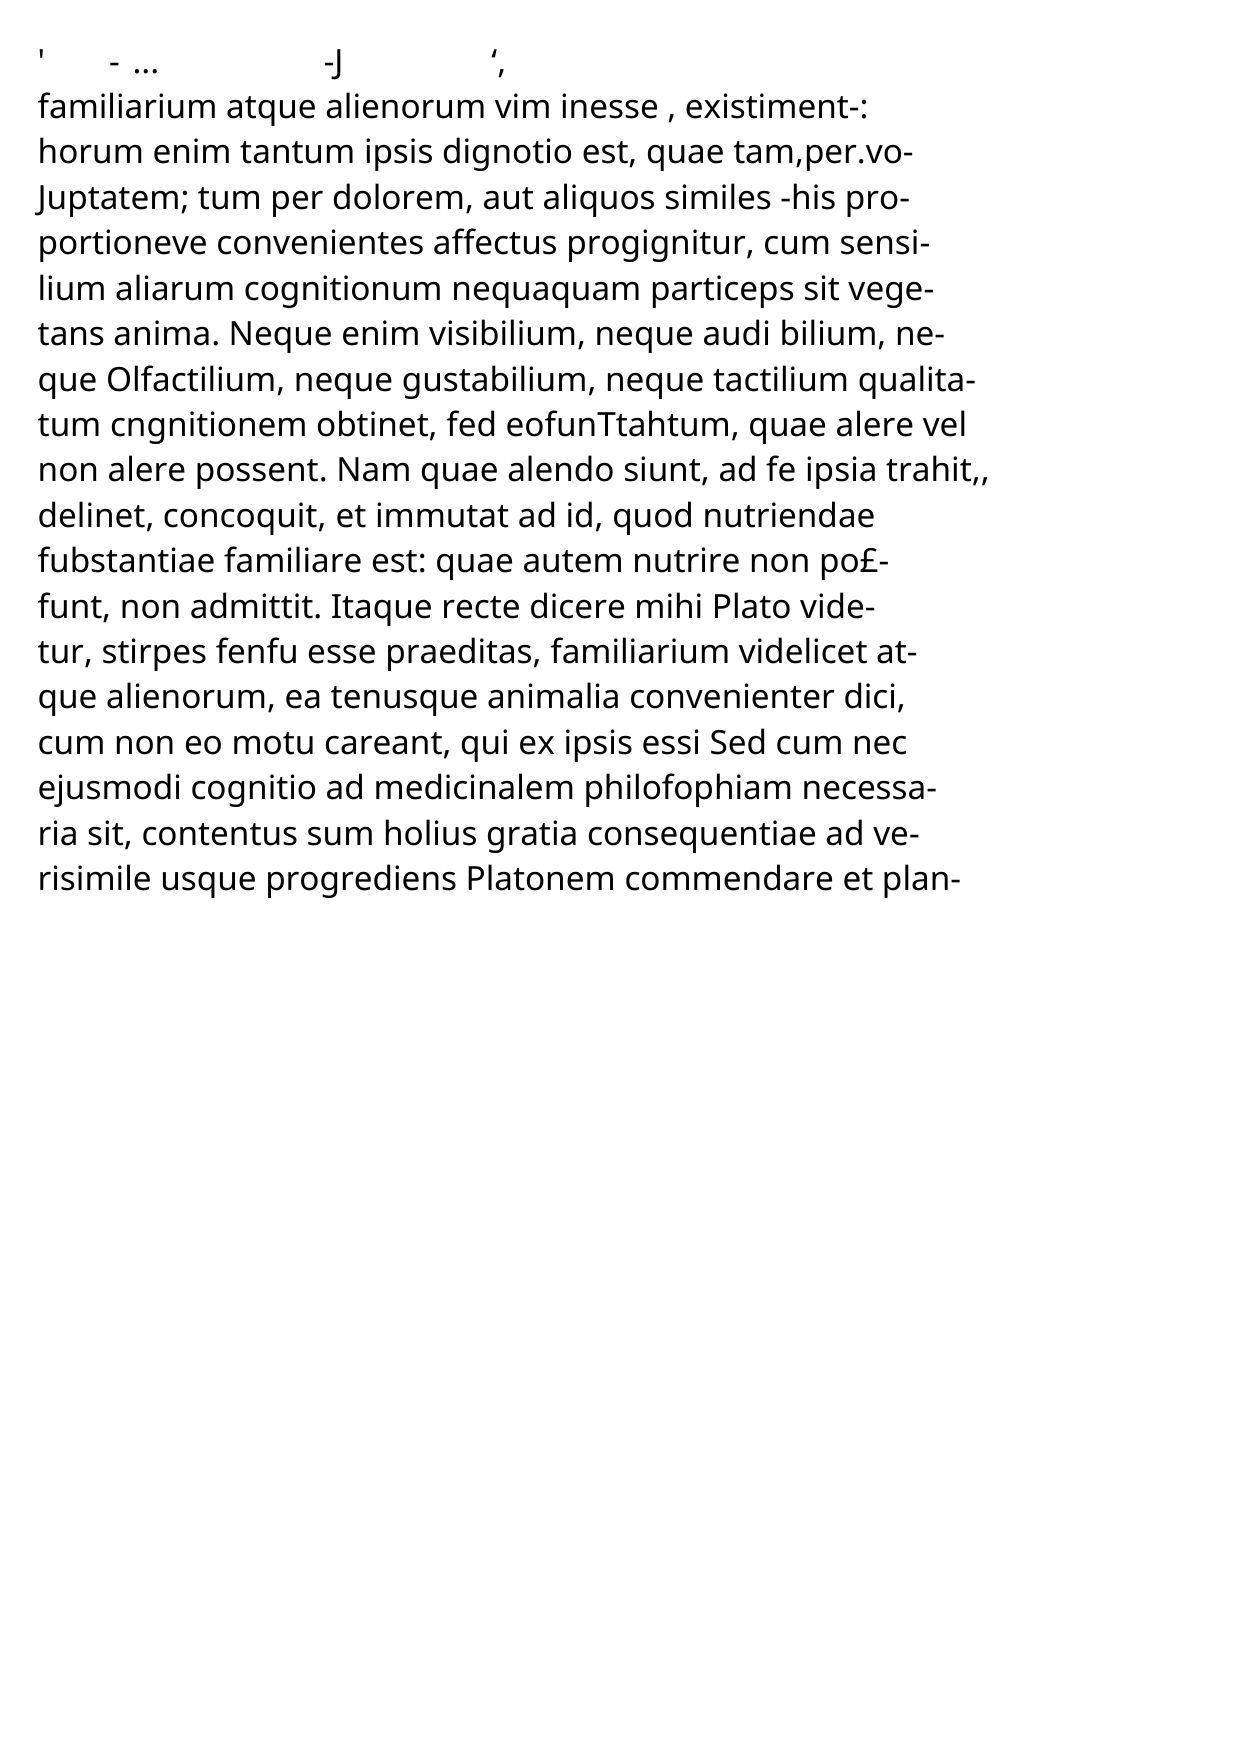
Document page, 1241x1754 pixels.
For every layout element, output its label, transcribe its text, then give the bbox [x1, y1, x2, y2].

text familiarium atque alienorum vim inesse , existiment-: horum enim tantum ipsis dignotio est, quae tam,per.vo- Juptatem; tum per dolorem, aut aliquos similes -his pro- portioneve convenientes affectus progignitur, cum sensi- lium aliarum cognitionum nequaquam particeps sit vege- tans anima. Neque enim visibilium, neque audi bilium, ne- que Olfactilium, neque gustabilium, neque tactilium qualita- tum cngnitionem obtinet, fed eofunTtahtum, quae alere vel non alere possent. Nam quae alendo siunt, ad fe ipsia trahit,, delinet, concoquit, et immutat ad id, quod nutriendae fubstantiae familiare est: quae autem nutrire non po£- funt, non admittit. Itaque recte dicere mihi Plato vide- tur, stirpes fenfu esse praeditas, familiarium videlicet at- que alienorum, ea tenusque animalia convenienter dici, cum non eo motu careant, qui ex ipsis essi Sed cum nec ejusmodi cognitio ad medicinalem philofophiam necessa- ria sit, contentus sum holius gratia consequentiae ad ve- risimile usque progrediens Platonem commendare et plan- [37, 83, 1203, 900]
text ' - ... -J ‘, [37, 37, 1203, 83]
